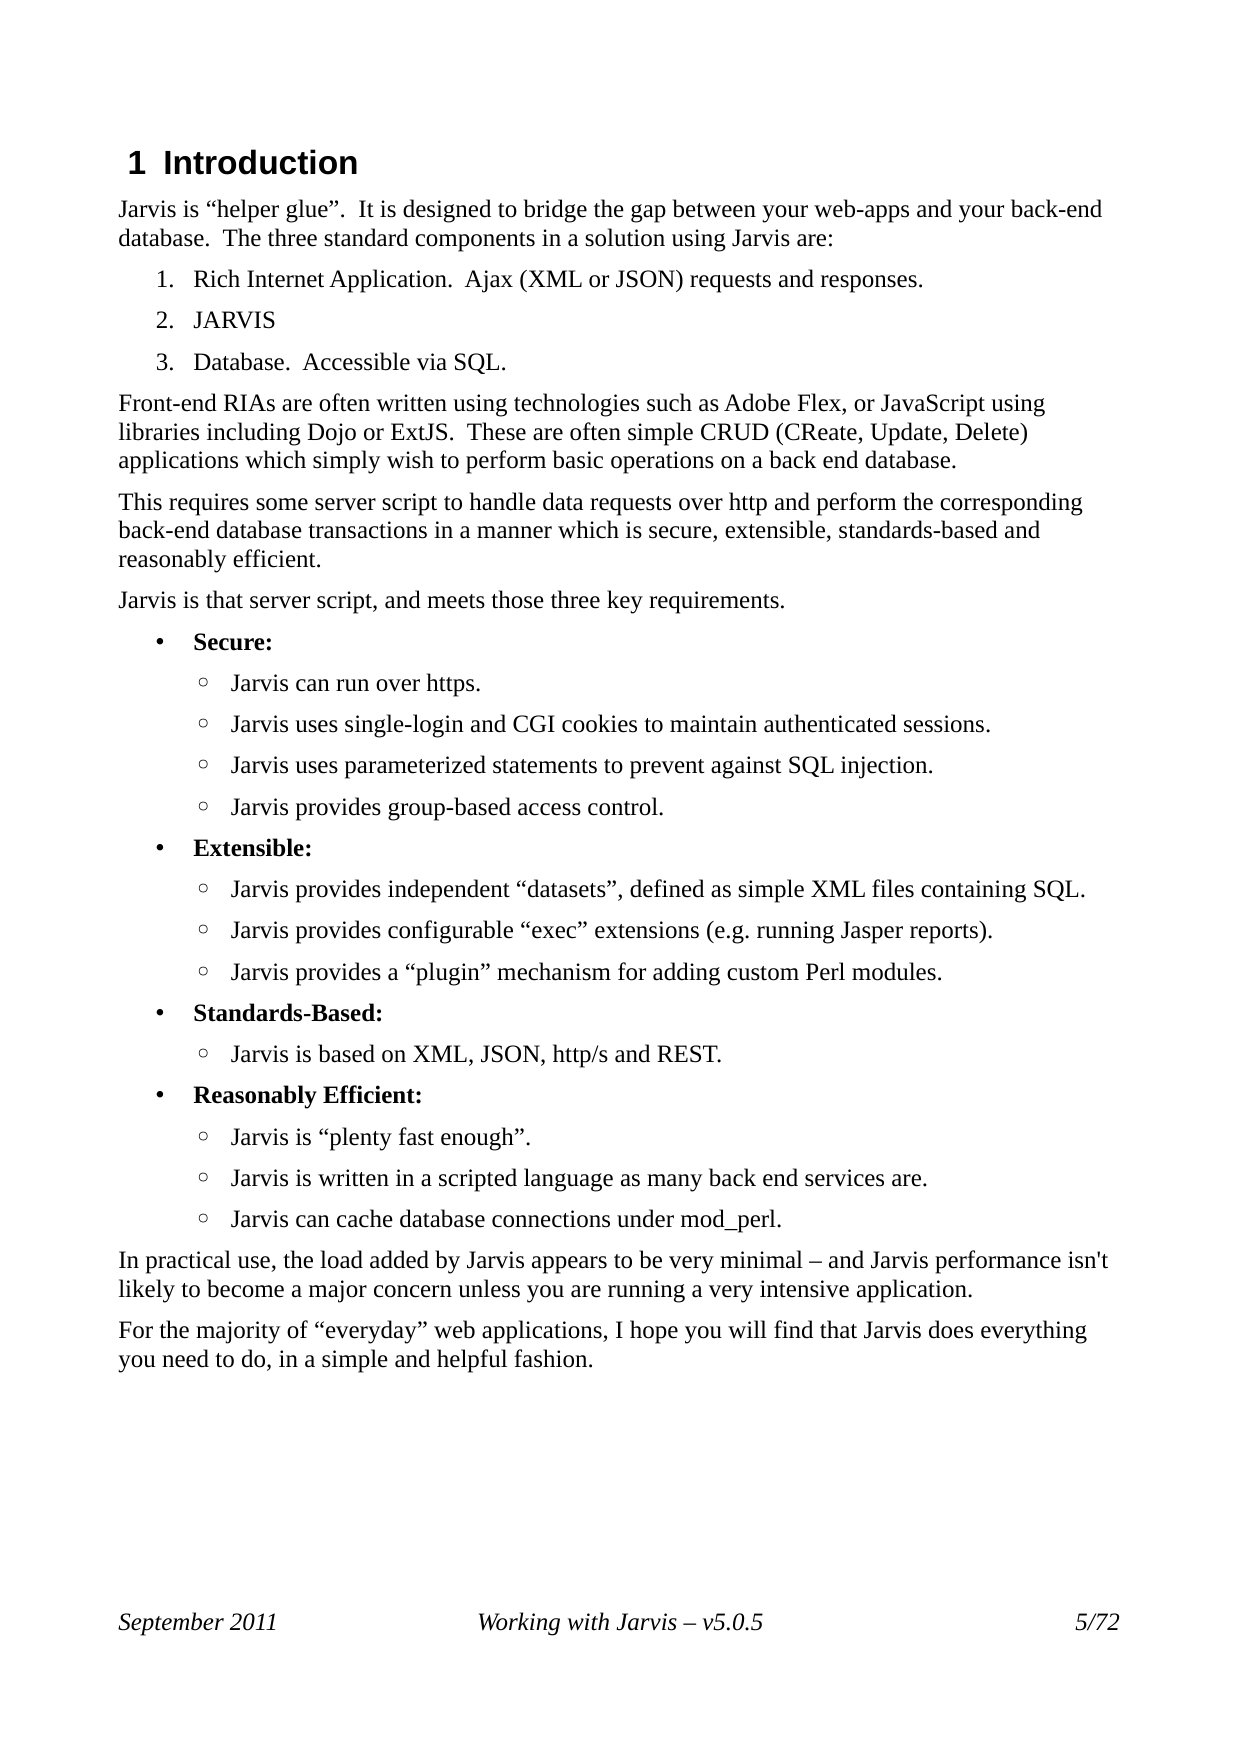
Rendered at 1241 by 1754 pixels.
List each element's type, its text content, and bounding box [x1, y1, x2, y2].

list Reasonably Efficient: [156, 1081, 1122, 1109]
list Rich Internet Application. Ajax (XML or JSON) requests and responses. [156, 264, 1122, 293]
list Jarvis provides configurable “exec” extensions (e.g. running Jasper reports). [193, 916, 1122, 944]
list Jarvis is based on XML, JSON, http/s and REST. [193, 1039, 1122, 1068]
text This requires some server script to handle data requests over http and perform the corresponding back-end database transactions in a manner which is secure, extensible, standards-based and reasonably efficient. [118, 487, 1122, 573]
text In practical use, the load added by Jarvis appears to be very minimal – and Jarvis performance isn't likely to become a major concern unless you are running a very intensive application. [118, 1246, 1122, 1303]
list Standards-Based: [156, 998, 1122, 1027]
list Jarvis uses single-login and CGI cookies to maintain authenticated sessions. [193, 709, 1122, 738]
text Jarvis is that server script, and meets those three key requirements. [118, 586, 1122, 614]
list Jarvis can cache database connections under mod_perl. [193, 1204, 1122, 1233]
list Jarvis provides independent “datasets”, defined as simple XML files containing SQL. [193, 874, 1122, 903]
list Jarvis is “plenty fast enough”. [193, 1122, 1122, 1151]
list Extensible: [156, 833, 1122, 862]
text For the majority of “everyday” web applications, I hope you will find that Jarvis does everything you need to do, in a simple and helpful fashion. [118, 1316, 1122, 1373]
subtitle Introduction [118, 143, 1122, 182]
text Front-end RIAs are often written using technologies such as Adobe Flex, or JavaScript using libraries including Dojo or ExtJS. These are often simple CRUD (CReate, Update, Delete) applications which simply wish to perform basic operations on a back end database. [118, 388, 1122, 474]
list Jarvis uses parameterized statements to prevent against SQL injection. [193, 751, 1122, 779]
text Jarvis is “helper glue”. It is designed to bridge the gap between your web-apps and your back-end database. The three standard components in a solution using Jarvis are: [118, 194, 1122, 252]
list Secure: [156, 627, 1122, 656]
list Jarvis provides a “plugin” mechanism for adding custom Perl modules. [193, 957, 1122, 986]
list Database. Accessible via SQL. [156, 347, 1122, 376]
list Jarvis provides group-based access control. [193, 792, 1122, 821]
list JARVIS [156, 306, 1122, 334]
list Jarvis is written in a scripted language as many back end services are. [193, 1163, 1122, 1192]
list Jarvis can run over https. [193, 668, 1122, 697]
